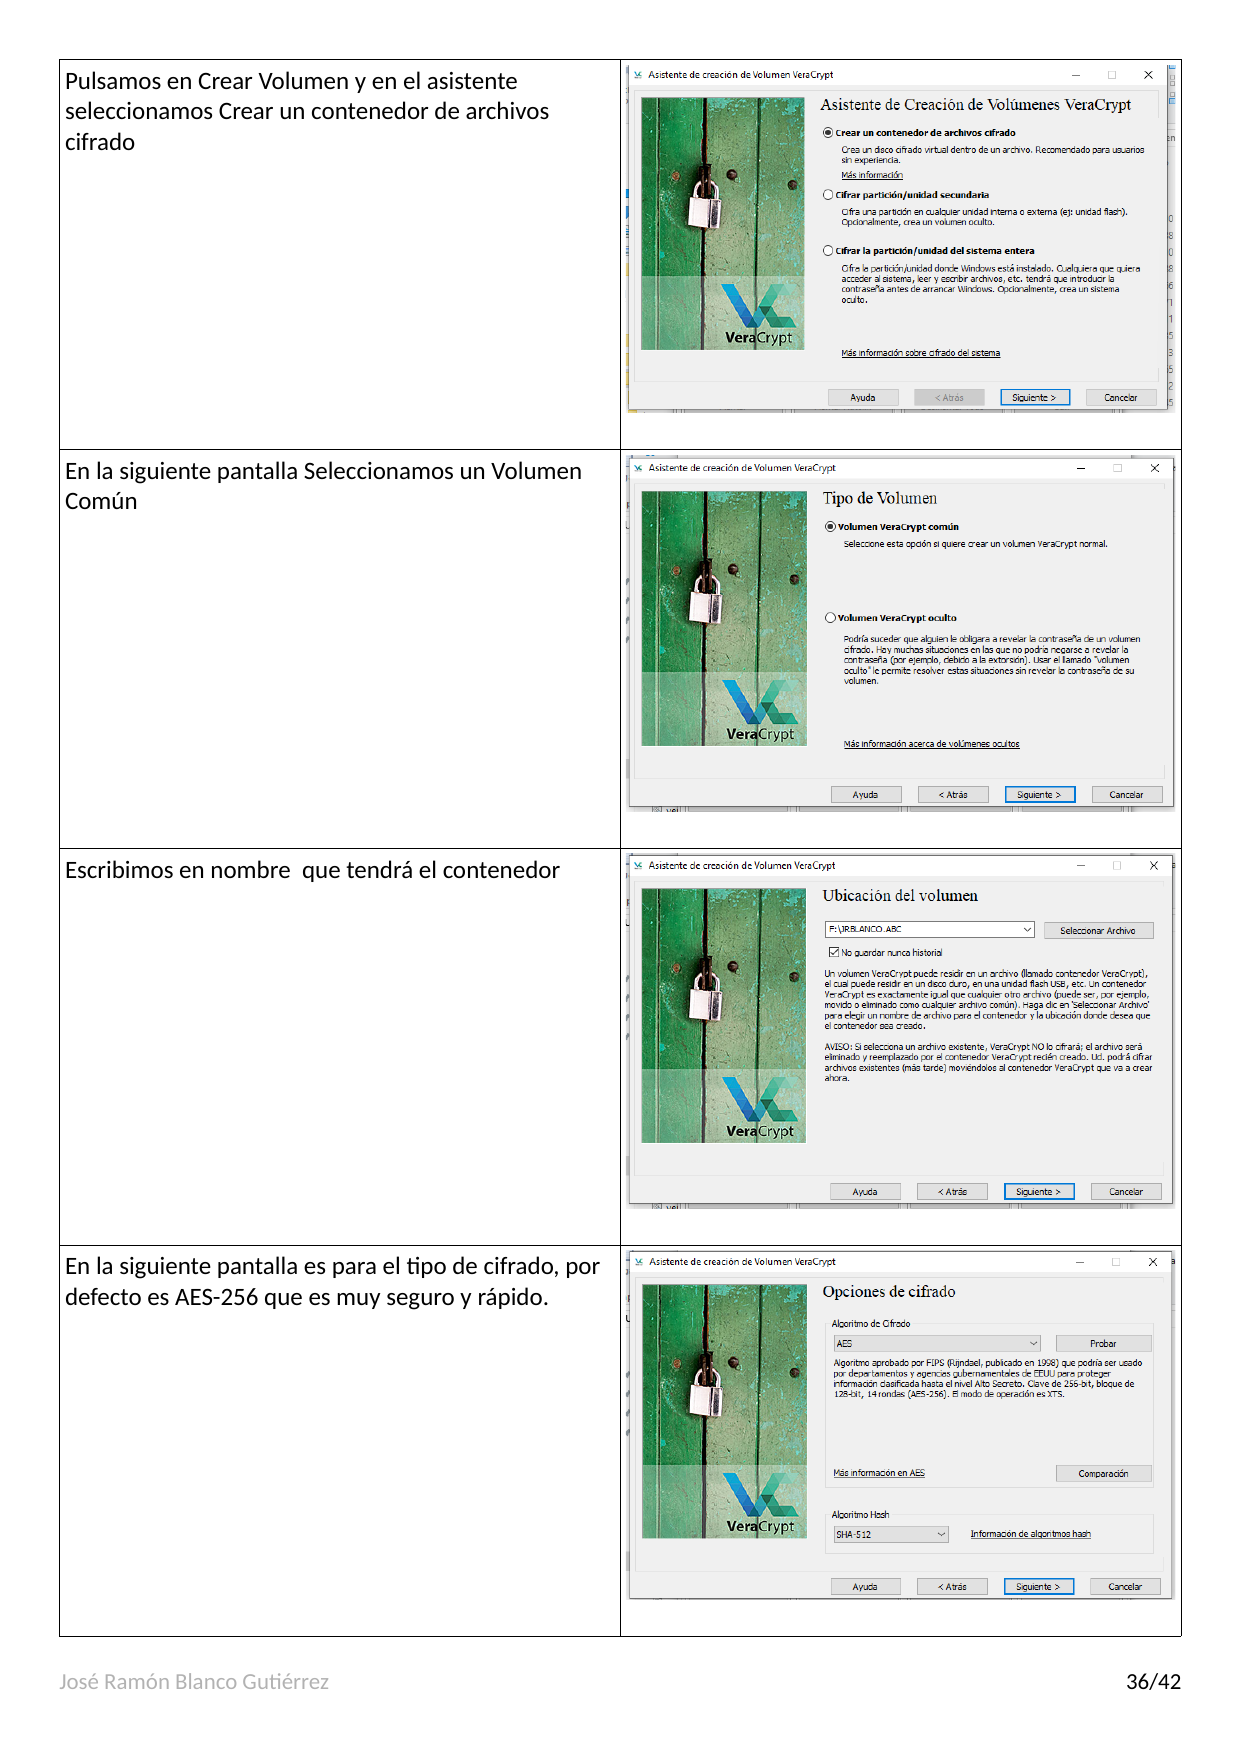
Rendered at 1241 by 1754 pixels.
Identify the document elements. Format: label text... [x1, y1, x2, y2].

table_cell Escribimos en nombre que tendrá el contenedor [60, 849, 620, 1245]
picture [625, 1250, 1176, 1600]
picture [625, 65, 1176, 413]
table_cell Pulsamos en Crear Volumen y en el asistente seleccionamos Crear un contenedor de archivos cifrado [60, 60, 620, 449]
table_cell [621, 60, 1181, 449]
table_cell En la siguiente pantalla es para el tipo de cifrado, por defecto es AES-256 que es muy seguro y rápido. [60, 1246, 620, 1636]
picture [625, 853, 1176, 1209]
table_cell [621, 849, 1181, 1245]
picture [625, 455, 1176, 812]
table_cell [621, 450, 1181, 848]
table_cell En la siguiente pantalla Seleccionamos un Volumen Común [60, 450, 620, 848]
table_cell [621, 1246, 1181, 1636]
